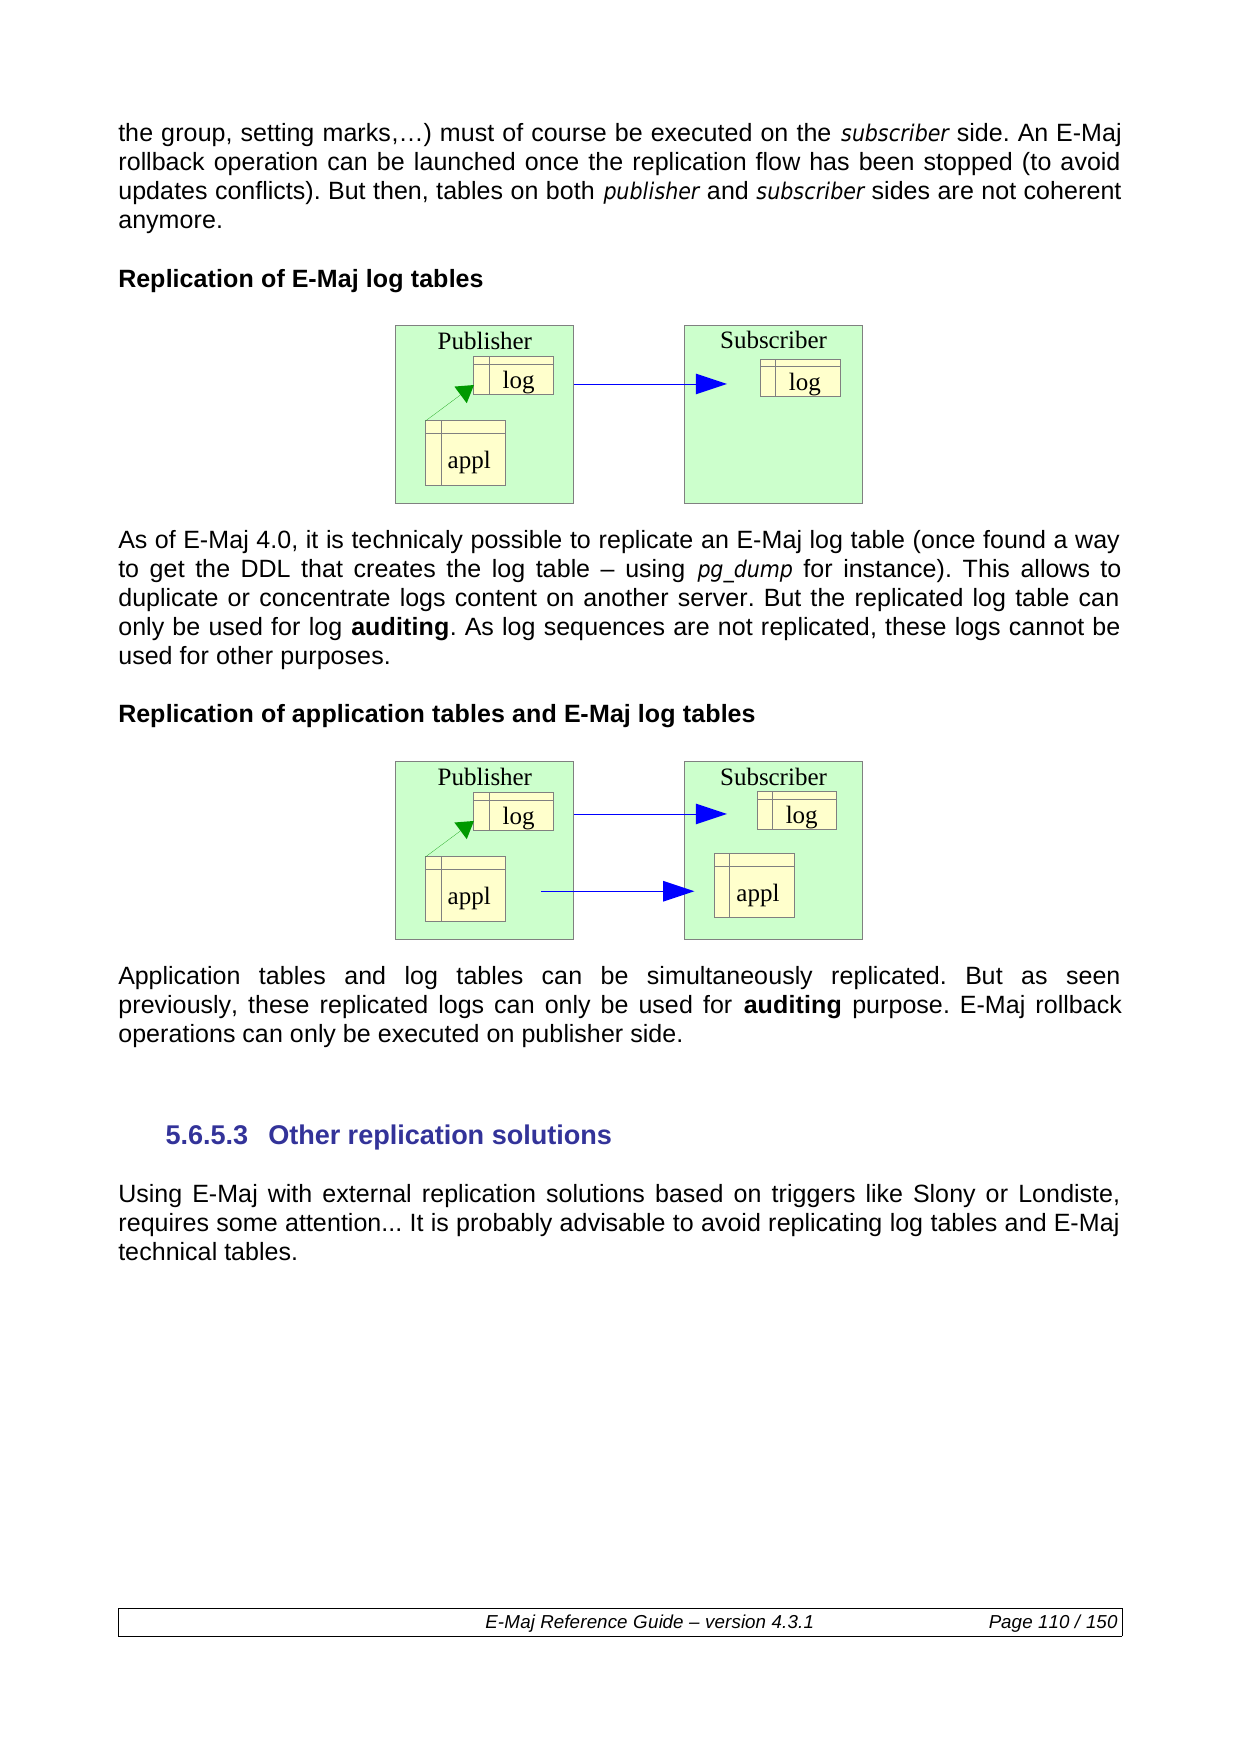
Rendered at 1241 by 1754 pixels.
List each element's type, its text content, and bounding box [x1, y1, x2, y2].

text Using E-Maj with external replication solutions based on triggers like Slony or Londiste, requires some attention... It is probably advisable to avoid replicating log tables and E-Maj technical tables. [118, 1179, 1122, 1266]
text the group, setting marks,…) must of course be executed on the subscriber side. An E-Maj rollback operation can be launched once the replication flow has been stopped (to avoid updates conflicts). But then, tables on both publisher and subscriber sides are not coherent anymore. [118, 118, 1122, 234]
text Replication of application tables and E-Maj log tables [118, 699, 1122, 728]
text Replication of E-Maj log tables [118, 263, 1122, 292]
subtitle Other replication solutions [165, 1119, 1122, 1150]
text As of E-Maj 4.0, it is technicaly possible to replicate an E-Maj log table (once found a way to get the DDL that creates the log table – using pg_dump for instance). This allows to duplicate or concentrate logs content on another server. But the replicated log table can only be used for log auditing. As log sequences are not replicated, these logs cannot be used for other purposes. [118, 525, 1122, 670]
text Application tables and log tables can be simultaneously replicated. But as seen previously, these replicated logs can only be used for auditing purpose. E-Maj rollback operations can only be executed on publisher side. [118, 961, 1122, 1048]
